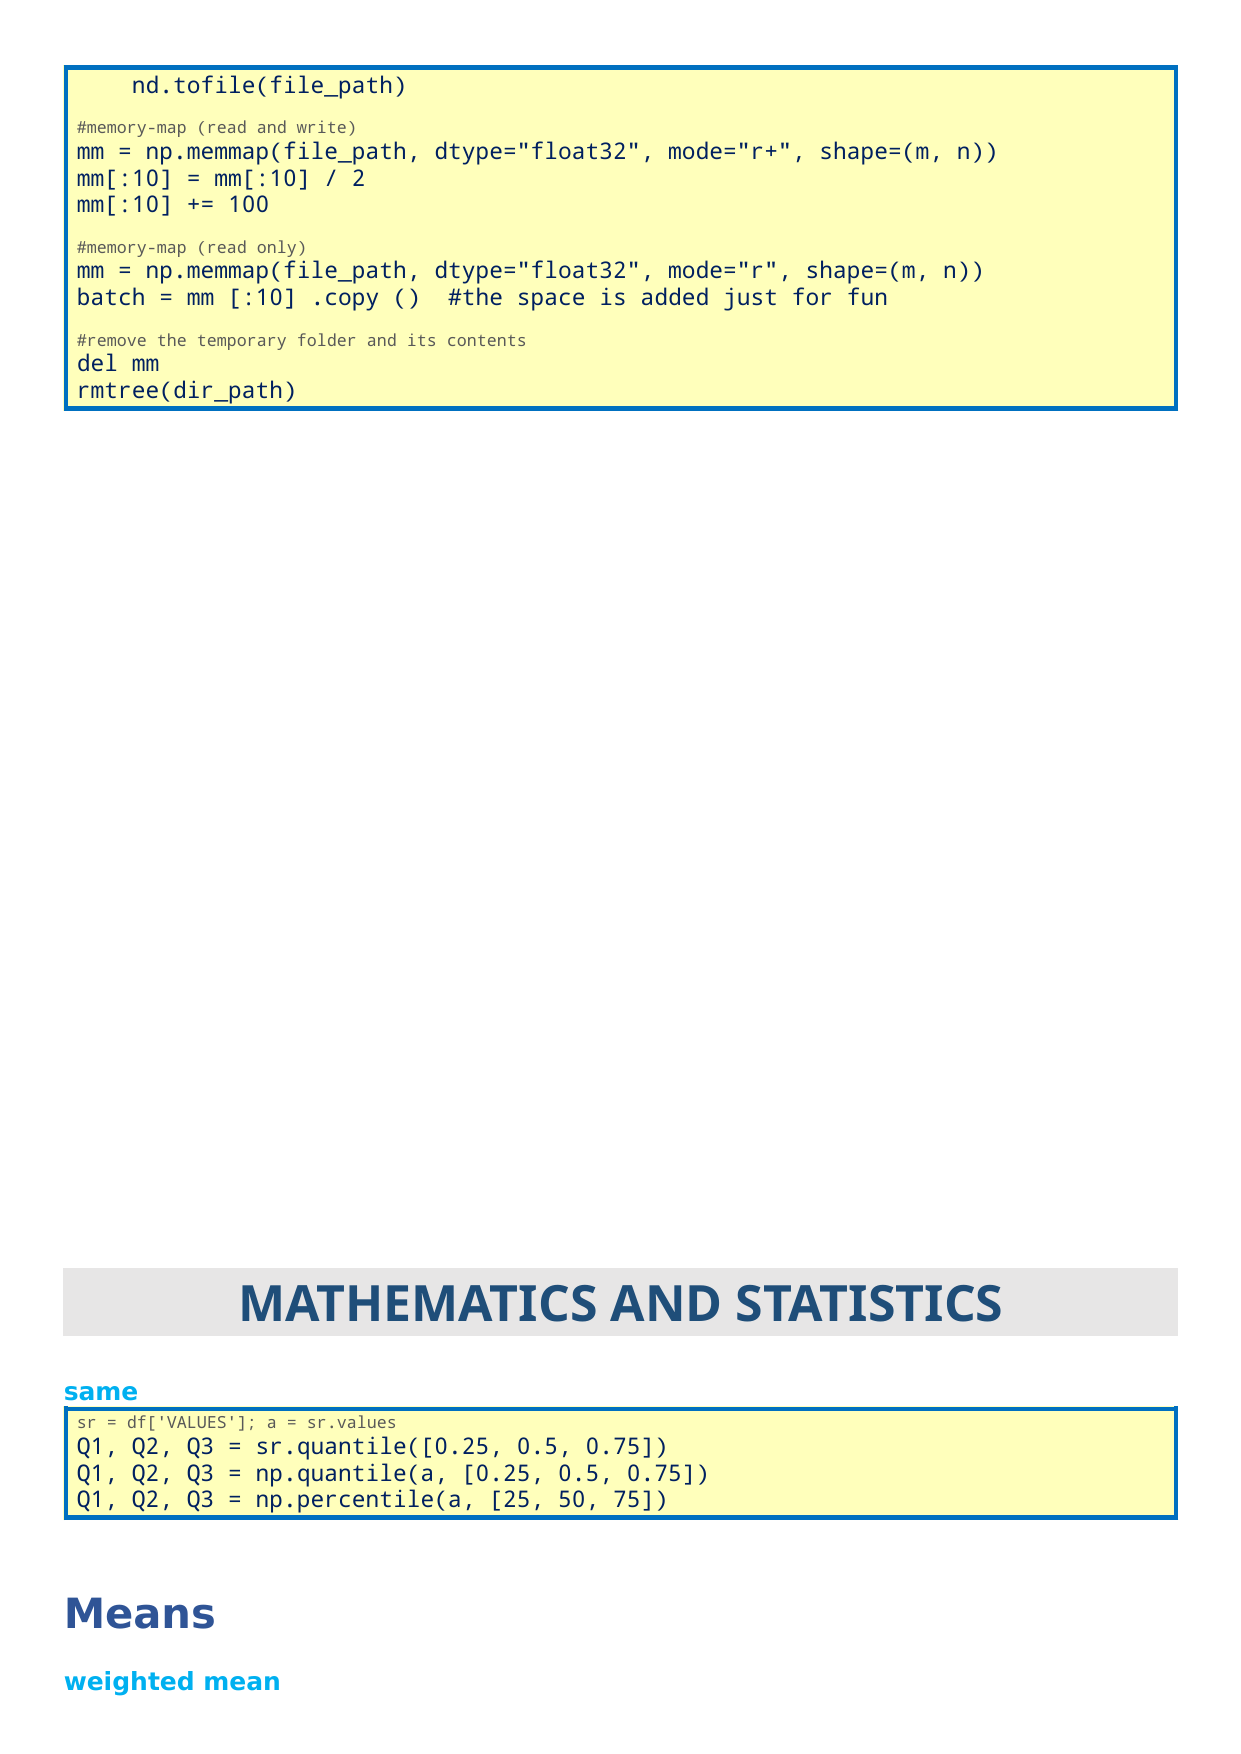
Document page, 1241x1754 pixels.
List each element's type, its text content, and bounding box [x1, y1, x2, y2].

text mm[:10] += 100 [68, 185, 1174, 212]
text mm = np.memmap(file_path, dtype="float32", mode="r", shape=(m, n)) [68, 251, 1174, 278]
text #memory-map (read only) [68, 231, 1174, 251]
text mm = np.memmap(file_path, dtype="float32", mode="r+", shape=(m, n)) [68, 131, 1174, 158]
text batch = mm [:10] .copy () #the space is added just for fun [68, 278, 1174, 304]
subtitle MATHEMATICS AND STATISTICS [63, 1268, 1178, 1336]
text del mm [68, 344, 1174, 371]
text Q1, Q2, Q3 = sr.quantile([0.25, 0.5, 0.75]) [68, 1426, 1174, 1453]
text Q1, Q2, Q3 = np.quantile(a, [0.25, 0.5, 0.75]) [68, 1453, 1174, 1480]
title same [63, 1377, 1178, 1406]
text sr = df['VALUES']; a = sr.values [68, 1411, 1174, 1426]
text rmtree(dir_path) [68, 371, 1174, 406]
text #memory-map (read and write) [68, 111, 1174, 131]
text Means [63, 1590, 1178, 1639]
text Q1, Q2, Q3 = np.percentile(a, [25, 50, 75]) [68, 1480, 1174, 1515]
text #remove the temporary folder and its contents [68, 324, 1174, 344]
text nd.tofile(file_path) [68, 70, 1174, 92]
text mm[:10] = mm[:10] / 2 [68, 158, 1174, 185]
title weighted mean [63, 1667, 1178, 1697]
